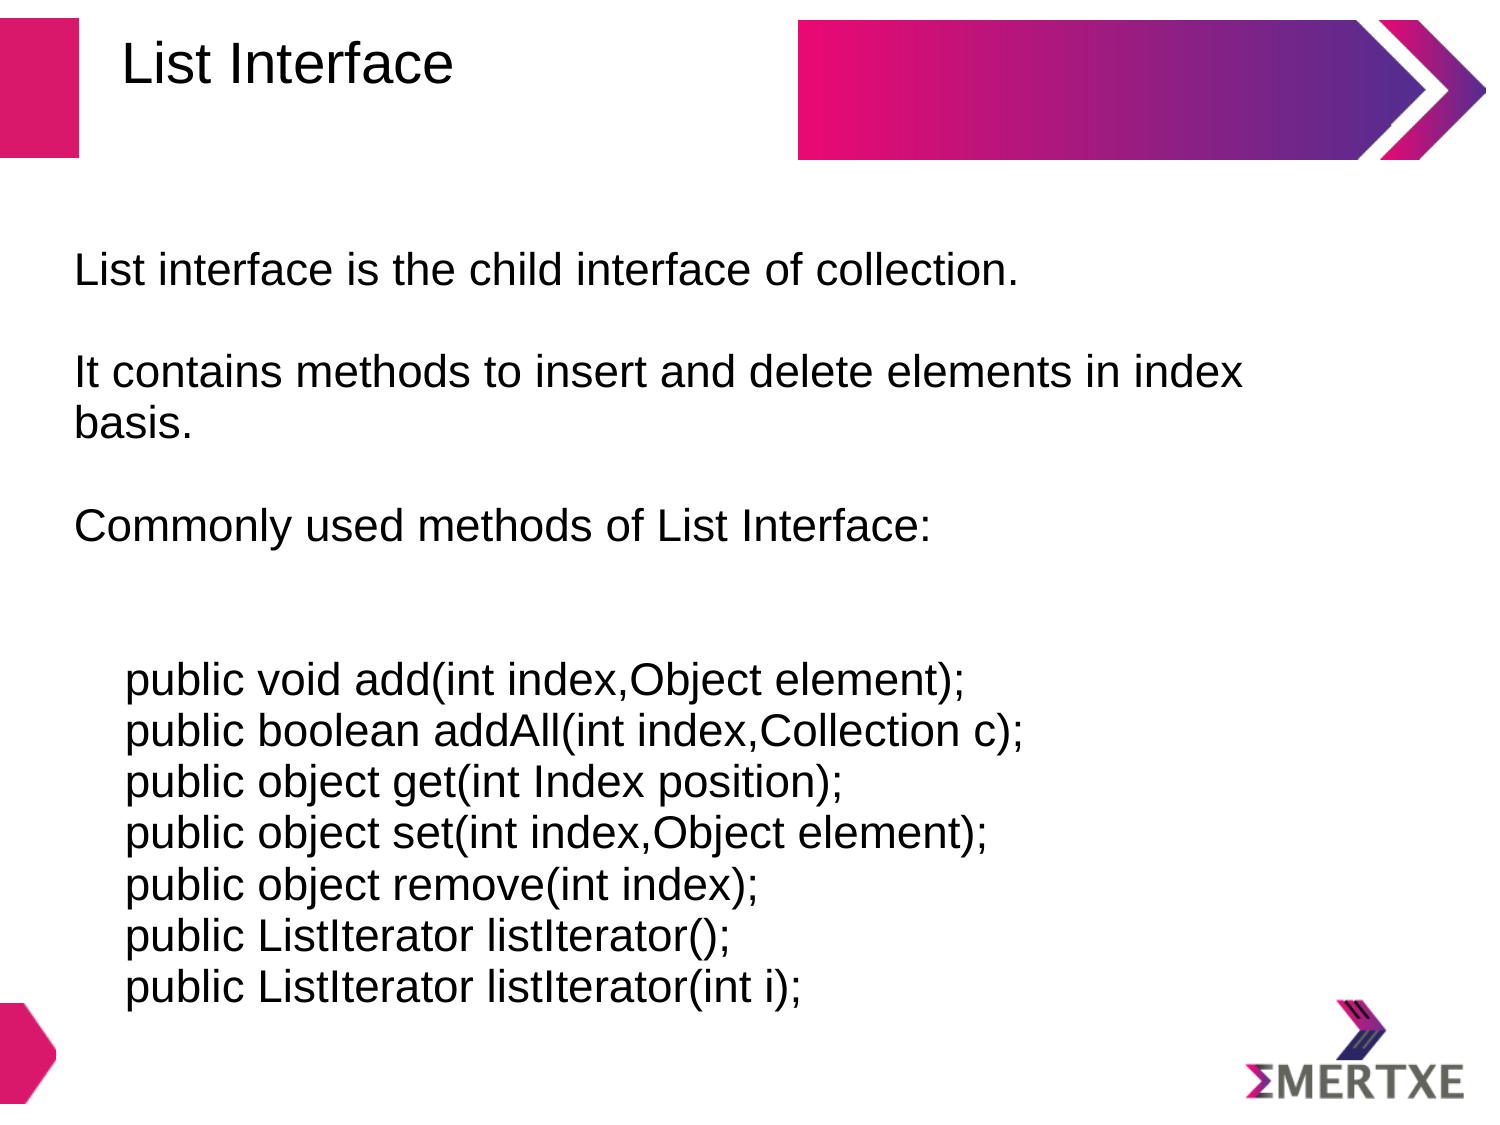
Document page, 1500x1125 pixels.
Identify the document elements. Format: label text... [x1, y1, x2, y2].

text_box List interface is the child interface of collection. It contains methods to insert and delete elements in index basis. Commonly used methods of List Interface: public void add(int index,Object element); public boolean addAll(int index,Collection c); public object get(int Index position); public object set(int index,Object element); public object remove(int index); public ListIterator listIterator(); public ListIterator listIterator(int i); [59, 236, 1312, 1125]
picture [798, 20, 1486, 160]
text_box List Interface [106, 23, 756, 188]
picture [1312, 996, 1465, 1099]
